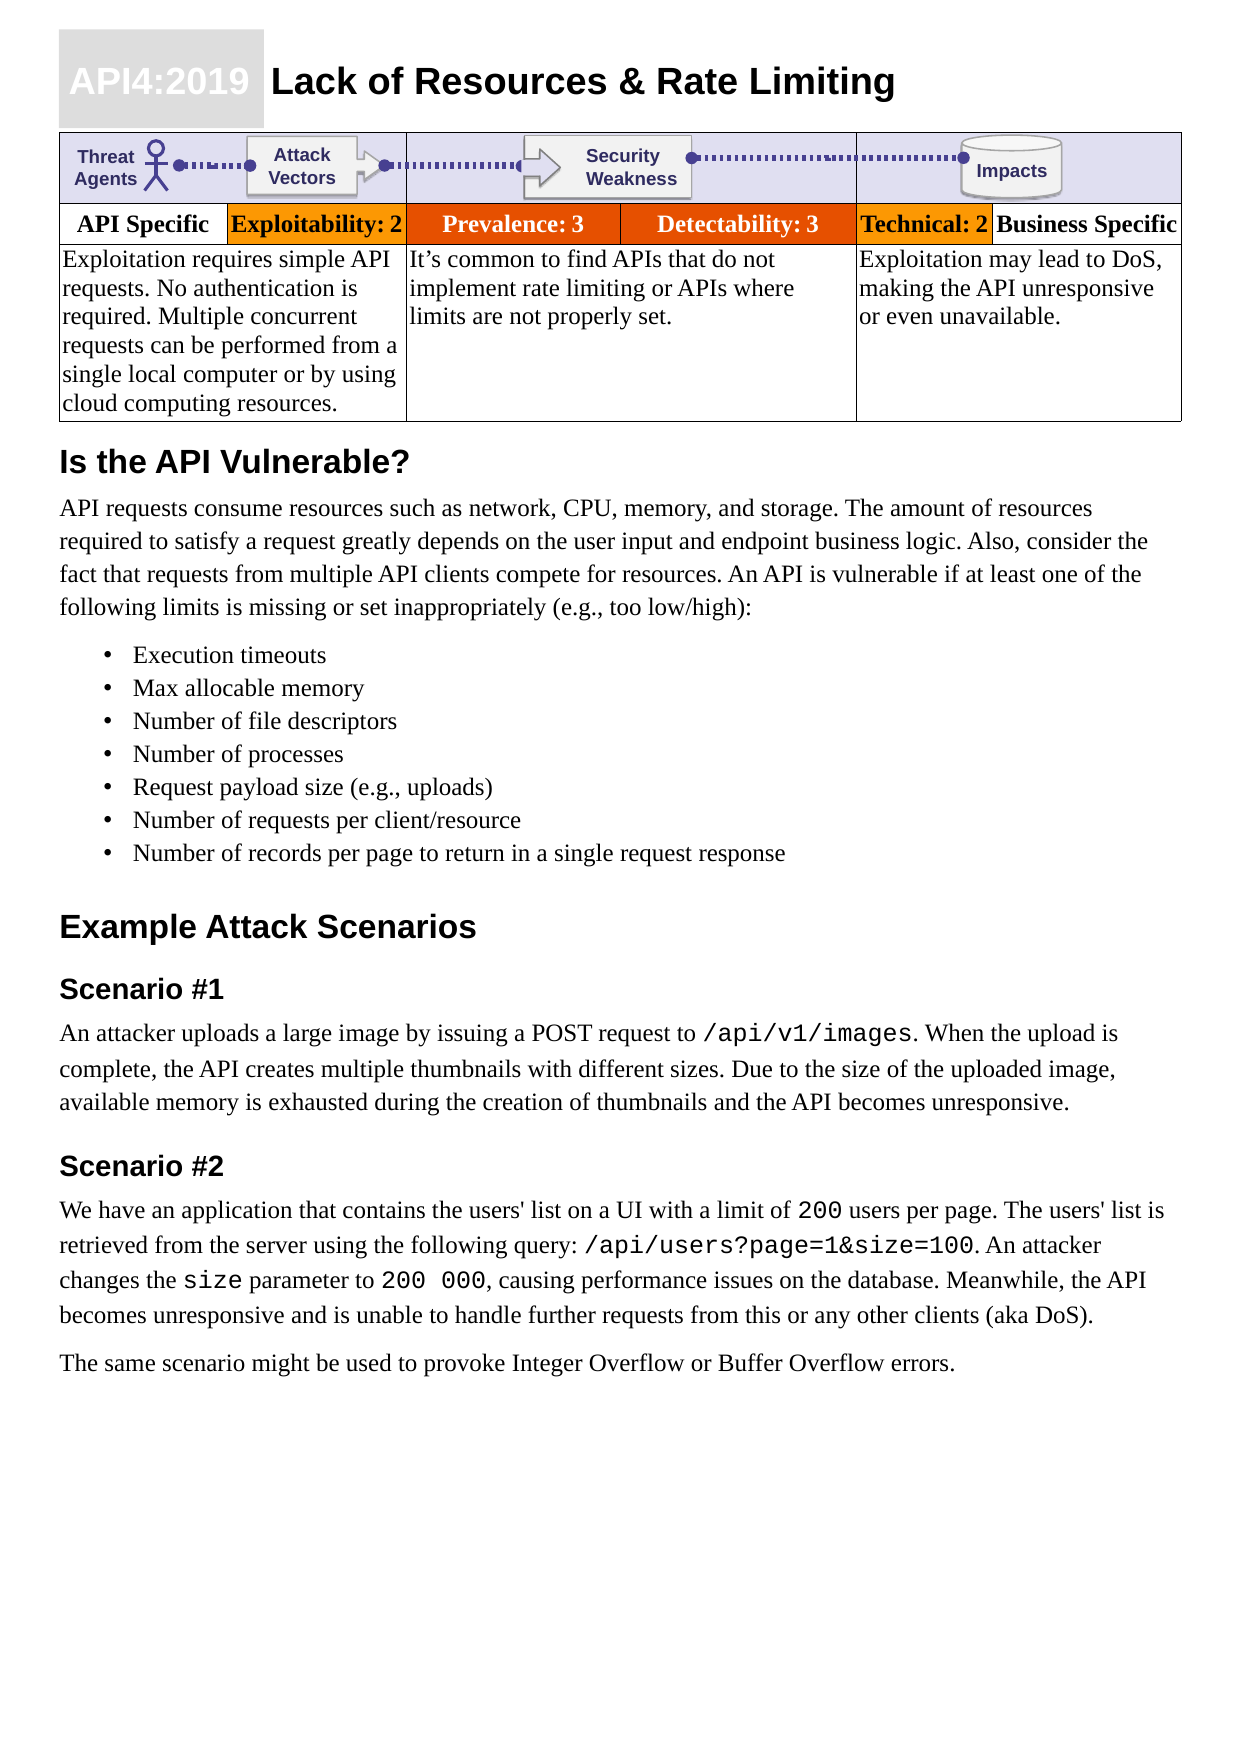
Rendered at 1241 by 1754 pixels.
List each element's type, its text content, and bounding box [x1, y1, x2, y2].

subtitle Is the API Vulnerable? [59, 442, 1181, 481]
table_cell Exploitation requires simple API requests. No authentication is required. Multiple concurrent requests can be performed from a single local computer or by using cloud computing resources. [60, 245, 406, 421]
table_header [227, 133, 406, 203]
subtitle Example Attack Scenarios [59, 907, 1181, 945]
list Execution timeouts [103, 640, 1181, 669]
subtitle Scenario #1 [59, 972, 1181, 1006]
text The same scenario might be used to provoke Integer Overflow or Buffer Overflow errors. [59, 1348, 1181, 1377]
table_cell Exploitation may lead to DoS, making the API unresponsive or even unavailable. [857, 245, 1181, 421]
table_cell Business Specific [993, 204, 1181, 244]
table_header [992, 133, 1181, 203]
table_cell Exploitability: 2 [228, 204, 406, 244]
table_header [407, 133, 620, 203]
text API requests consume resources such as network, CPU, memory, and storage. The amount of resources required to satisfy a request greatly depends on the user input and endpoint business logic. Also, consider the fact that requests from multiple API clients compete for resources. An API is vulnerable if at least one of the following limits is missing or set inappropriately (e.g., too low/high): [59, 493, 1181, 621]
list Number of requests per client/resource [103, 805, 1181, 834]
list Request payload size (e.g., uploads) [103, 772, 1181, 801]
table_cell It’s common to find APIs that do not implement rate limiting or APIs where limits are not properly set. [407, 245, 856, 421]
table_cell Detectability: 3 [621, 204, 856, 244]
text We have an application that contains the users' list on a UI with a limit of 200 users per page. The users' list is retrieved from the server using the following query: /api/users?page=1&size=100. An attacker changes the size parameter to 200 000, causing performance issues on the database. Meanwhile, the API becomes unresponsive and is unable to handle further requests from this or any other clients (aka DoS). [59, 1195, 1181, 1329]
table_cell API Specific [60, 204, 227, 244]
table_header [60, 133, 227, 203]
table_cell Technical: 2 [857, 204, 992, 244]
list Max allocable memory [103, 673, 1181, 702]
table_header [857, 133, 992, 203]
table_cell Prevalence: 3 [407, 204, 620, 244]
table_header [620, 133, 856, 203]
list Number of records per page to return in a single request response [103, 838, 1181, 867]
list Number of processes [103, 739, 1181, 768]
list Number of file descriptors [103, 706, 1181, 735]
text An attacker uploads a large image by issuing a POST request to /api/v1/images. When the upload is complete, the API creates multiple thumbnails with different sizes. Due to the size of the uploaded image, available memory is exhausted during the creation of thumbnails and the API becomes unresponsive. [59, 1018, 1181, 1115]
subtitle Scenario #2 [59, 1149, 1181, 1183]
